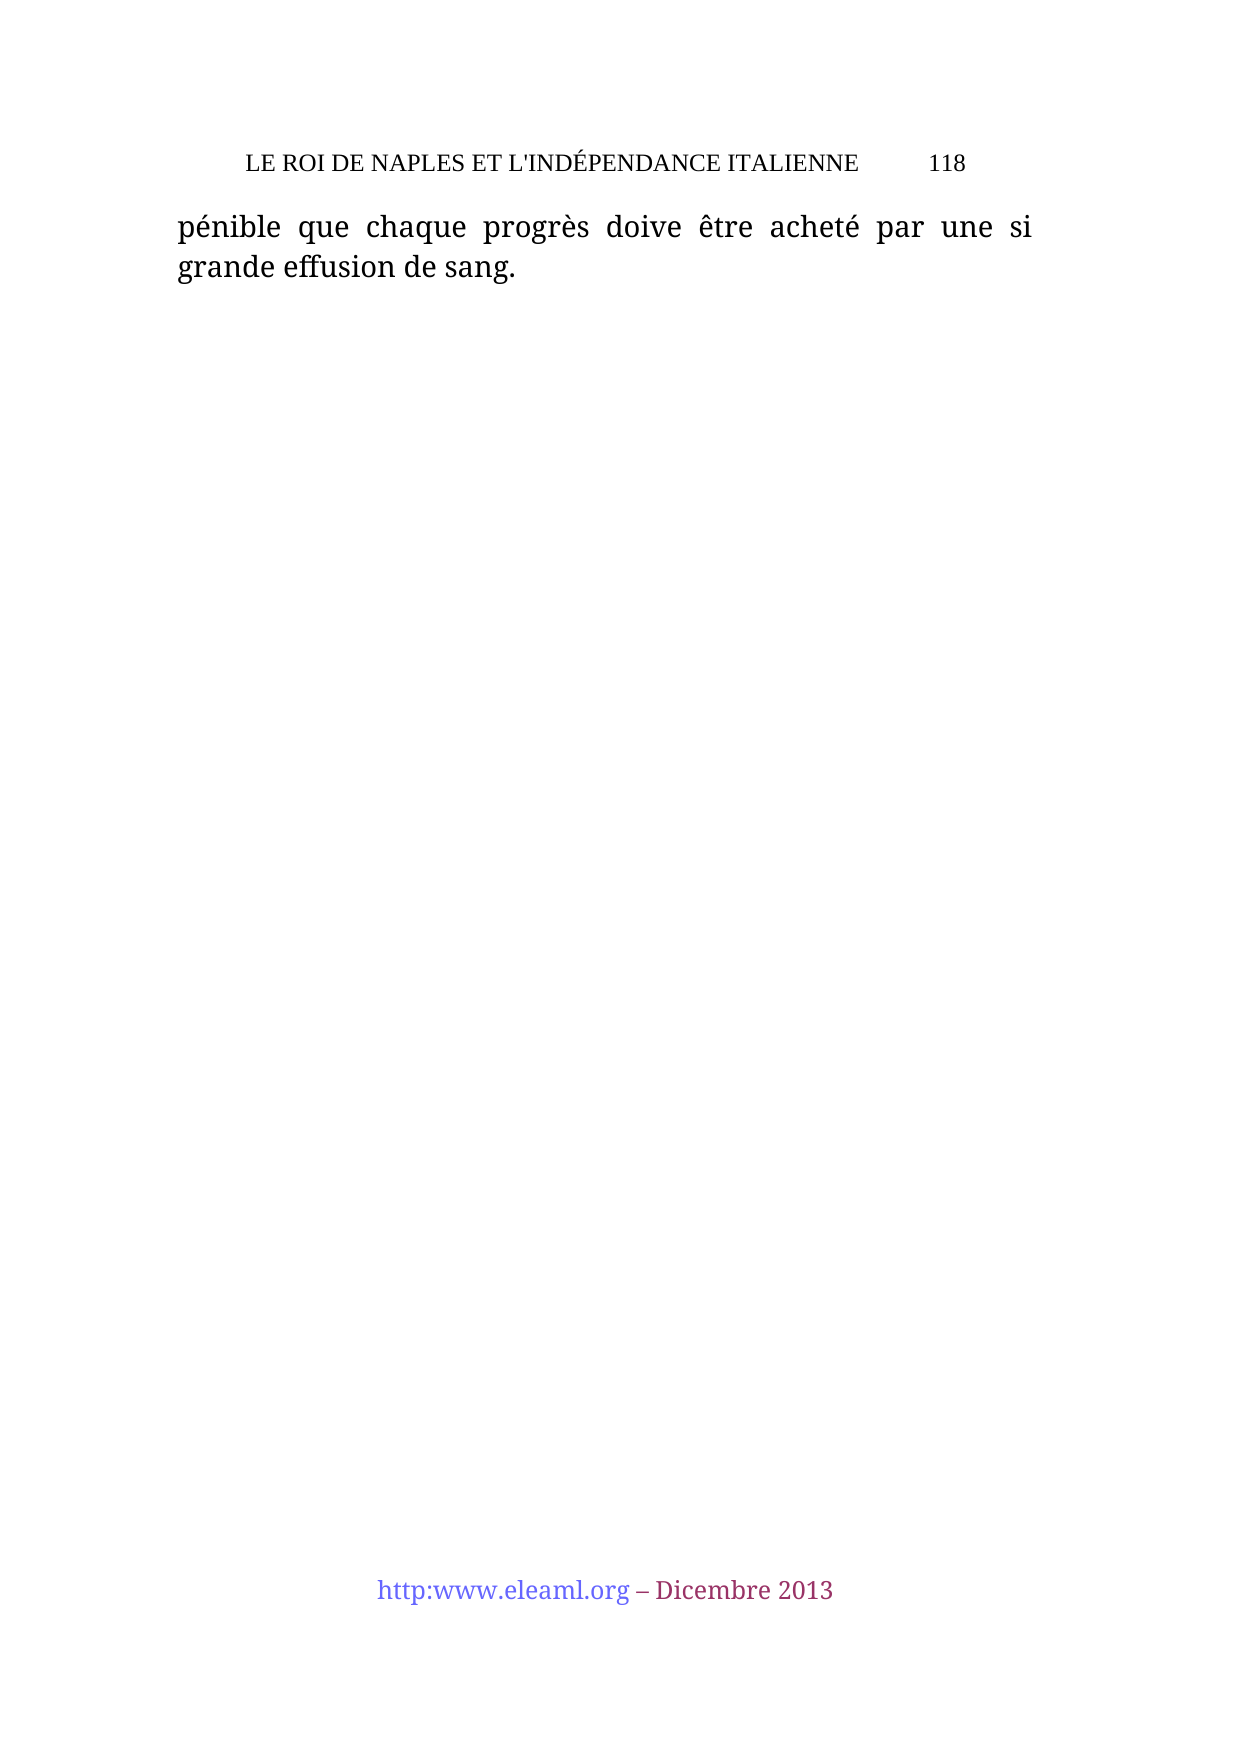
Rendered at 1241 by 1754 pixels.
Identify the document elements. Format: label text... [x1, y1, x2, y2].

text pénible que chaque progrès doive être acheté par une si grande effusion de sang. [177, 207, 1033, 286]
